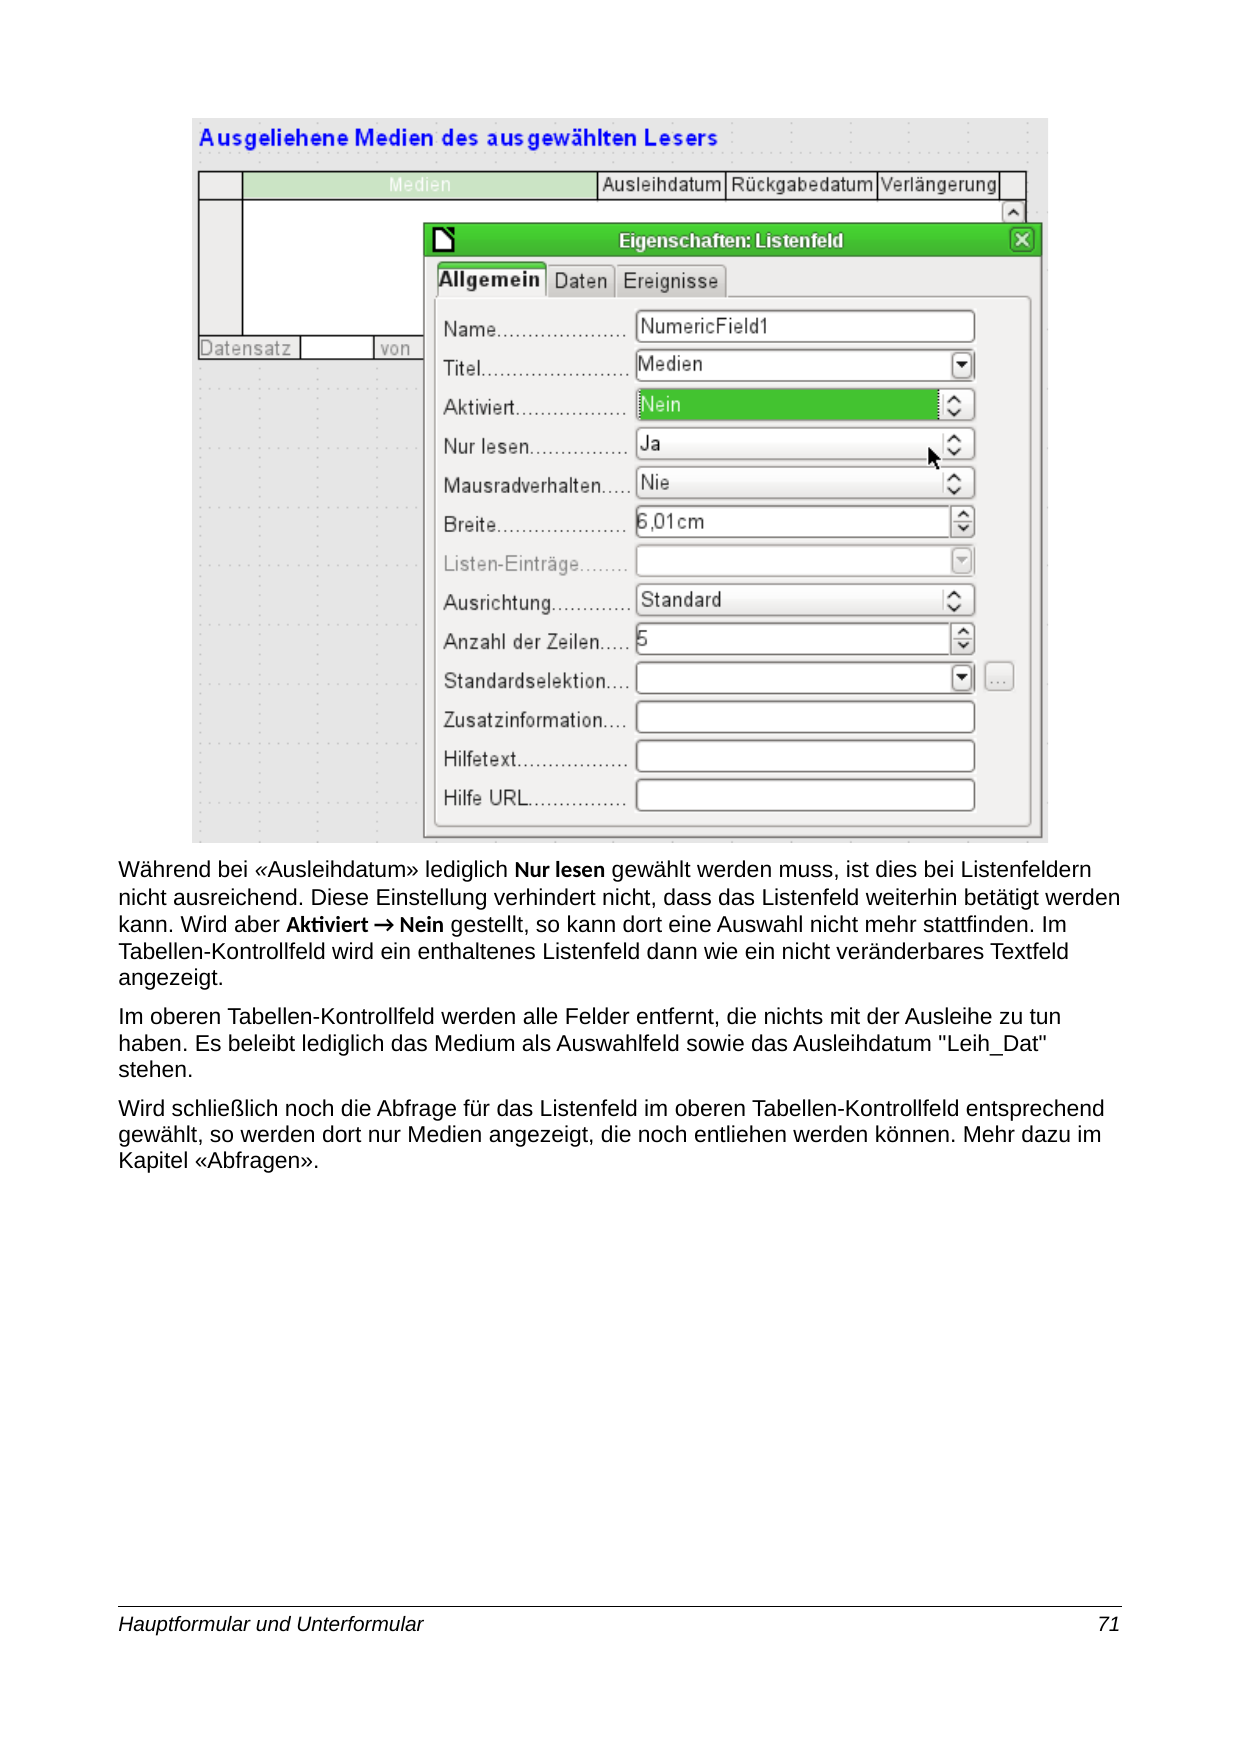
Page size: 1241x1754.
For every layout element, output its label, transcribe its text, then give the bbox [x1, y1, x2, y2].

text Während bei «Ausleihdatum» lediglich Nur lesen gewählt werden muss, ist dies bei Listenfeldern nicht ausreichend. Diese Einstellung verhindert nicht, dass das Listenfeld weiterhin betätigt werden kann. Wird aber Aktiviert → Nein gestellt, so kann dort eine Auswahl nicht mehr stattfinden. Im Tabellen-Kontrollfeld wird ein enthaltenes Listenfeld dann wie ein nicht veränderbares Textfeld angezeigt. [118, 856, 1122, 991]
text Wird schließlich noch die Abfrage für das Listenfeld im oberen Tabellen-Kontrollfeld entsprechend gewählt, so werden dort nur Medien angezeigt, die noch entliehen werden können. Mehr dazu im Kapitel «Abfragen». [118, 1095, 1122, 1174]
text Im oberen Tabellen-Kontrollfeld werden alle Felder entfernt, die nichts mit der Ausleihe zu tun haben. Es beleibt lediglich das Medium als Auswahlfeld sowie das Ausleihdatum "Leih_Dat" stehen. [118, 1003, 1122, 1082]
picture [192, 118, 1049, 843]
